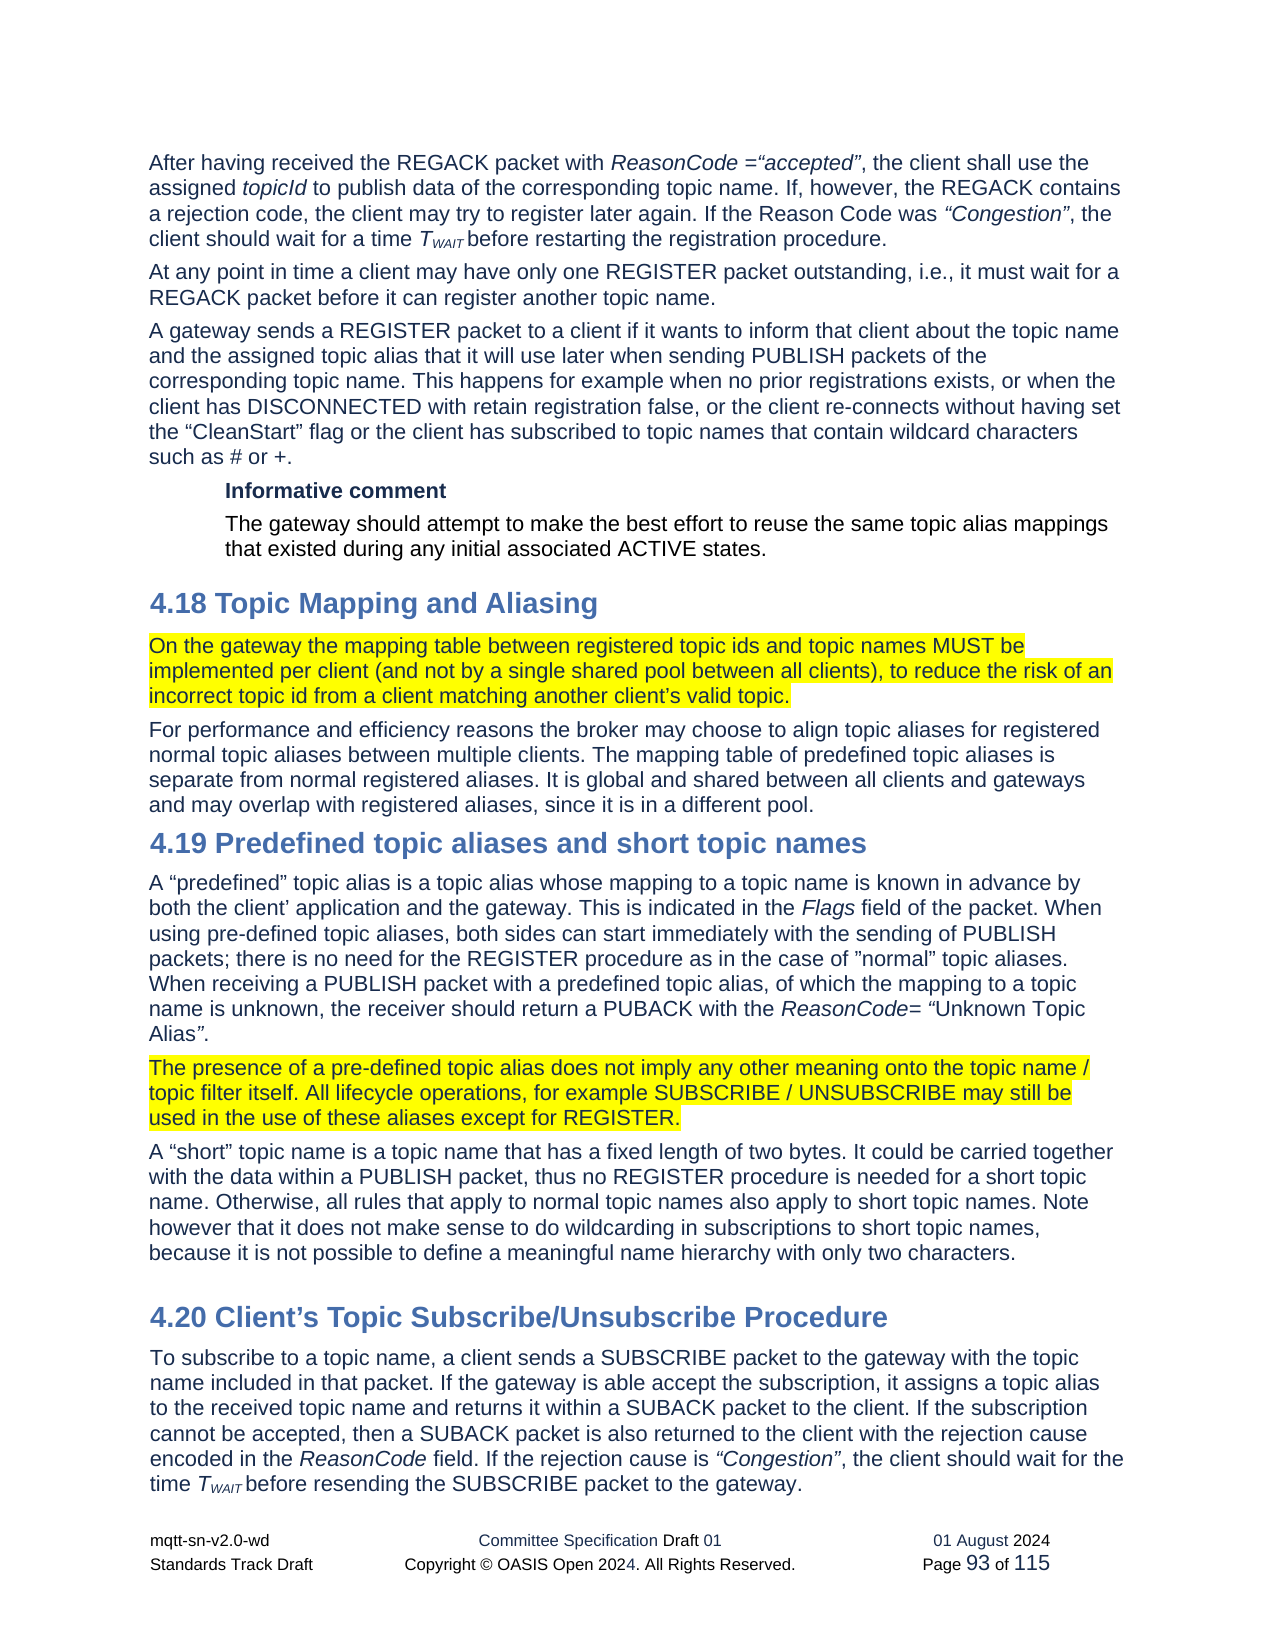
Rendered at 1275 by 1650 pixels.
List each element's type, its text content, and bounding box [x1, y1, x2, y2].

text Informative comment [225, 477, 1124, 503]
text A gateway sends a REGISTER packet to a client if it wants to inform that client about the topic name and the assigned topic alias that it will use later when sending PUBLISH packets of the corresponding topic name. This happens for example when no prior registrations exists, or when the client has DISCONNECTED with retain registration false, or the client re-connects without having set the “CleanStart” flag or the client has subscribed to topic names that contain wildcard characters such as # or +. [148, 318, 1124, 469]
text The gateway should attempt to make the best effort to reuse the same topic alias mappings that existed during any initial associated ACTIVE states. [225, 511, 1124, 561]
text On the gateway the mapping table between registered topic ids and topic names MUST be implemented per client (and not by a single shared pool between all clients), to reduce the risk of an incorrect topic id from a client matching another client’s valid topic. [148, 632, 1124, 708]
text The presence of a pre-defined topic alias does not imply any other meaning onto the topic name / topic filter itself. All lifecycle operations, for example SUBSCRIBE / UNSUBSCRIBE may still be used in the use of these aliases except for REGISTER. [148, 1055, 1124, 1131]
subtitle 4.19 Predefined topic aliases and short topic names [150, 826, 1124, 859]
text A “short” topic name is a topic name that has a fixed length of two bytes. It could be carried together with the data within a PUBLISH packet, thus no REGISTER procedure is needed for a short topic name. Otherwise, all rules that apply to normal topic names also apply to short topic names. Note however that it does not make sense to do wildcarding in subscriptions to short topic names, because it is not possible to define a meaningful name hierarchy with only two characters. [148, 1139, 1124, 1265]
text To subscribe to a topic name, a client sends a SUBSCRIBE packet to the gateway with the topic name included in that packet. If the gateway is able accept the subscription, it assigns a topic alias to the received topic name and returns it within a SUBACK packet to the client. If the subscription cannot be accepted, then a SUBACK packet is also returned to the client with the rejection cause encoded in the ReasonCode field. If the rejection cause is “Congestion”, the client should wait for the time TWAIT before resending the SUBSCRIBE packet to the gateway. [149, 1345, 1124, 1496]
text For performance and efficiency reasons the broker may choose to align topic aliases for registered normal topic aliases between multiple clients. The mapping table of predefined topic aliases is separate from normal registered aliases. It is global and shared between all clients and gateways and may overlap with registered aliases, since it is in a different pool. [148, 716, 1124, 817]
text After having received the REGACK packet with ReasonCode =“accepted”, the client shall use the assigned topicId to publish data of the corresponding topic name. If, however, the REGACK contains a rejection code, the client may try to register later again. If the Reason Code was “Congestion”, the client should wait for a time TWAIT before restarting the registration procedure. [148, 150, 1124, 251]
subtitle 4.18 Topic Mapping and Aliasing [150, 586, 1124, 620]
text A “predefined” topic alias is a topic alias whose mapping to a topic name is known in advance by both the client’ application and the gateway. This is indicated in the Flags field of the packet. When using pre-defined topic aliases, both sides can start immediately with the sending of PUBLISH packets; there is no need for the REGISTER procedure as in the case of ”normal” topic aliases. When receiving a PUBLISH packet with a predefined topic alias, of which the mapping to a topic name is unknown, the receiver should return a PUBACK with the ReasonCode= “Unknown Topic Alias”. [148, 870, 1124, 1047]
subtitle 4.20 Client’s Topic Subscribe/Unsubscribe Procedure [150, 1300, 1124, 1334]
text At any point in time a client may have only one REGISTER packet outstanding, i.e., it must wait for a REGACK packet before it can register another topic name. [148, 259, 1124, 309]
